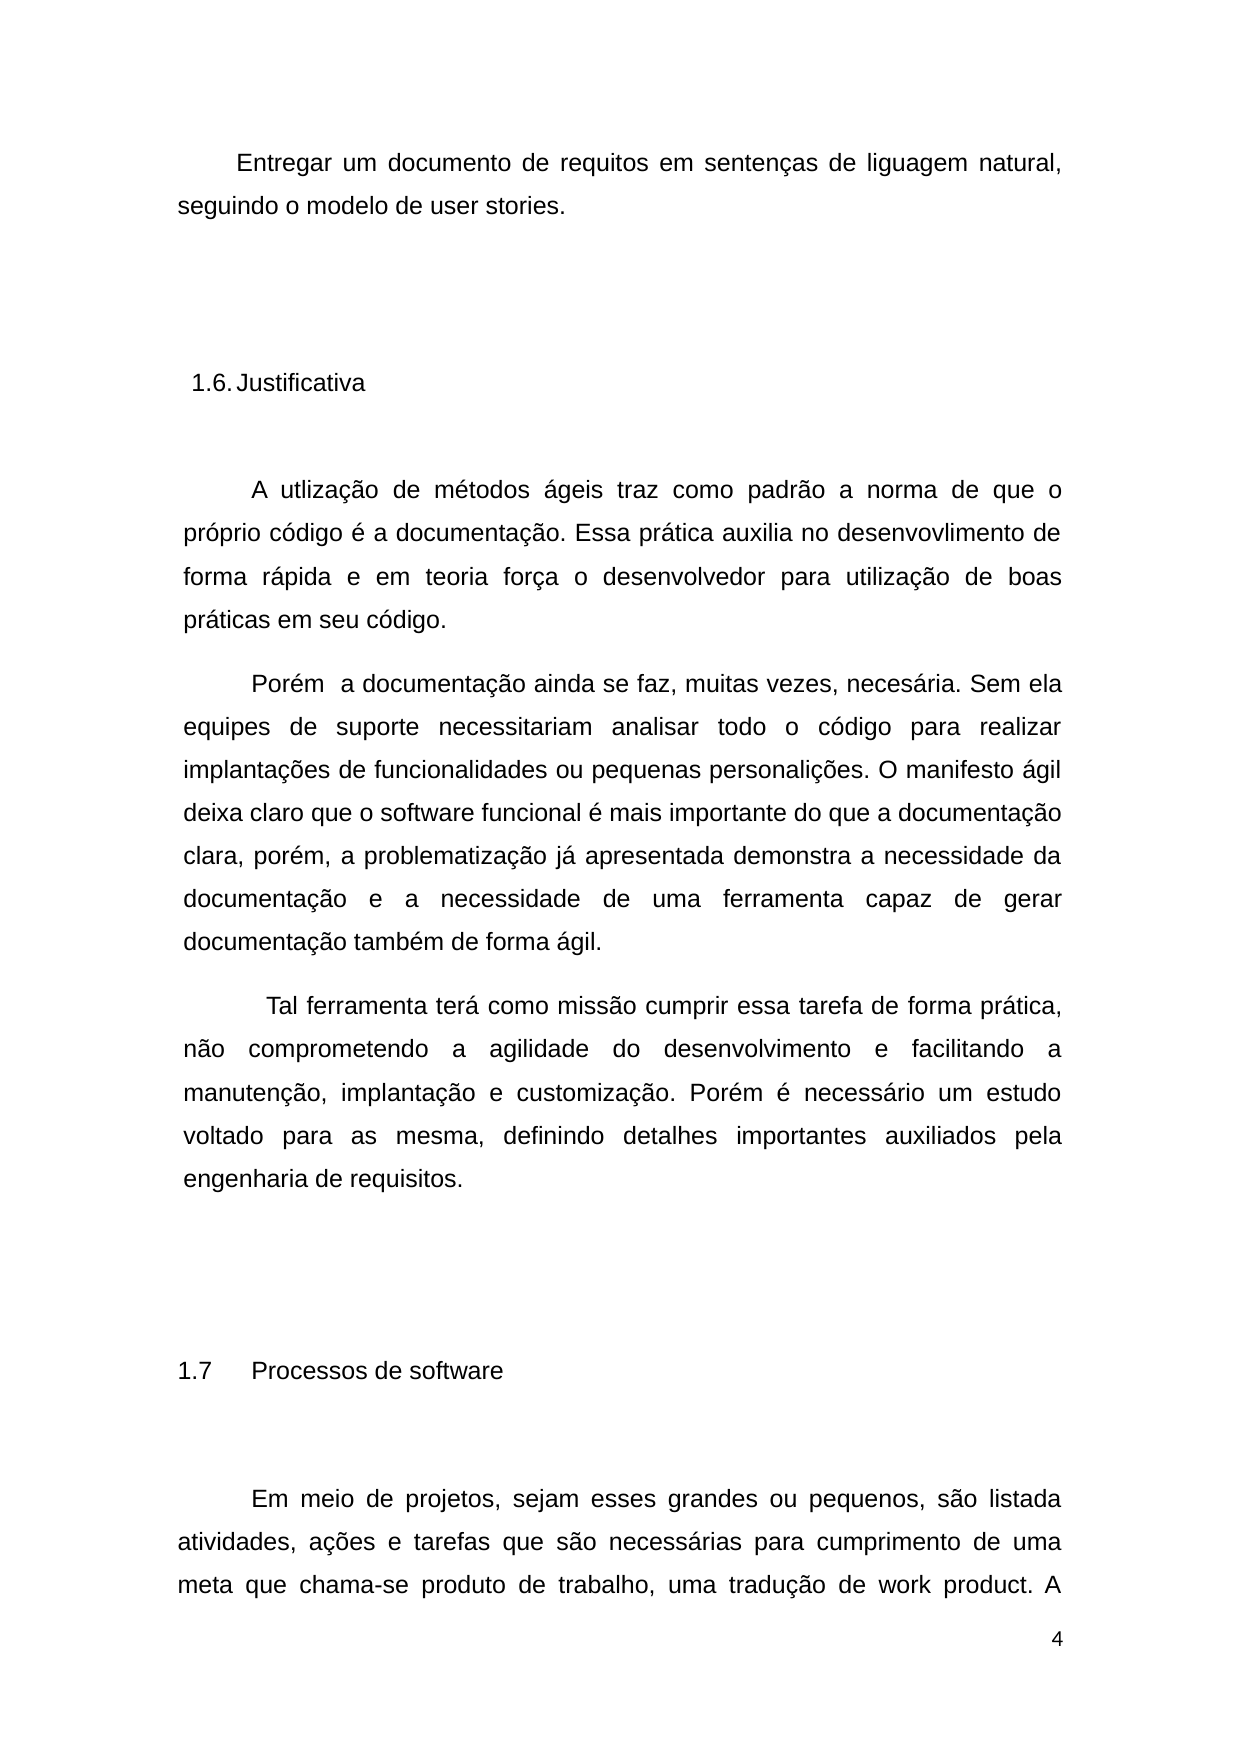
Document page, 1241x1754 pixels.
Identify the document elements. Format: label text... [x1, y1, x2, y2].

text Em meio de projetos, sejam esses grandes ou pequenos, são listada atividades, ações e tarefas que são necessárias para cumprimento de uma meta que chama-se produto de trabalho, uma tradução de work product. A [177, 1484, 1063, 1599]
text Entregar um documento de requitos em sentenças de liguagem natural, seguindo o modelo de user stories. [177, 148, 1063, 219]
text 1.7 Processos de software [177, 1356, 1063, 1384]
text Porém a documentação ainda se faz, muitas vezes, necesária. Sem ela equipes de suporte necessitariam analisar todo o código para realizar implantações de funcionalidades ou pequenas personalições. O manifesto ágil deixa claro que o software funcional é mais importante do que a documentação clara, porém, a problematização já apresentada demonstra a necessidade da documentação e a necessidade de uma ferramenta capaz de gerar documentação também de forma ágil. [183, 669, 1063, 956]
text Tal ferramenta terá como missão cumprir essa tarefa de forma prática, não comprometendo a agilidade do desenvolvimento e facilitando a manutenção, implantação e customização. Porém é necessário um estudo voltado para as mesma, definindo detalhes importantes auxiliados pela engenharia de requisitos. [183, 991, 1063, 1193]
subtitle Justificativa [191, 368, 1063, 397]
text A utlização de métodos ágeis traz como padrão a norma de que o próprio código é a documentação. Essa prática auxilia no desenvovlimento de forma rápida e em teoria força o desenvolvedor para utilização de boas práticas em seu código. [183, 475, 1063, 633]
